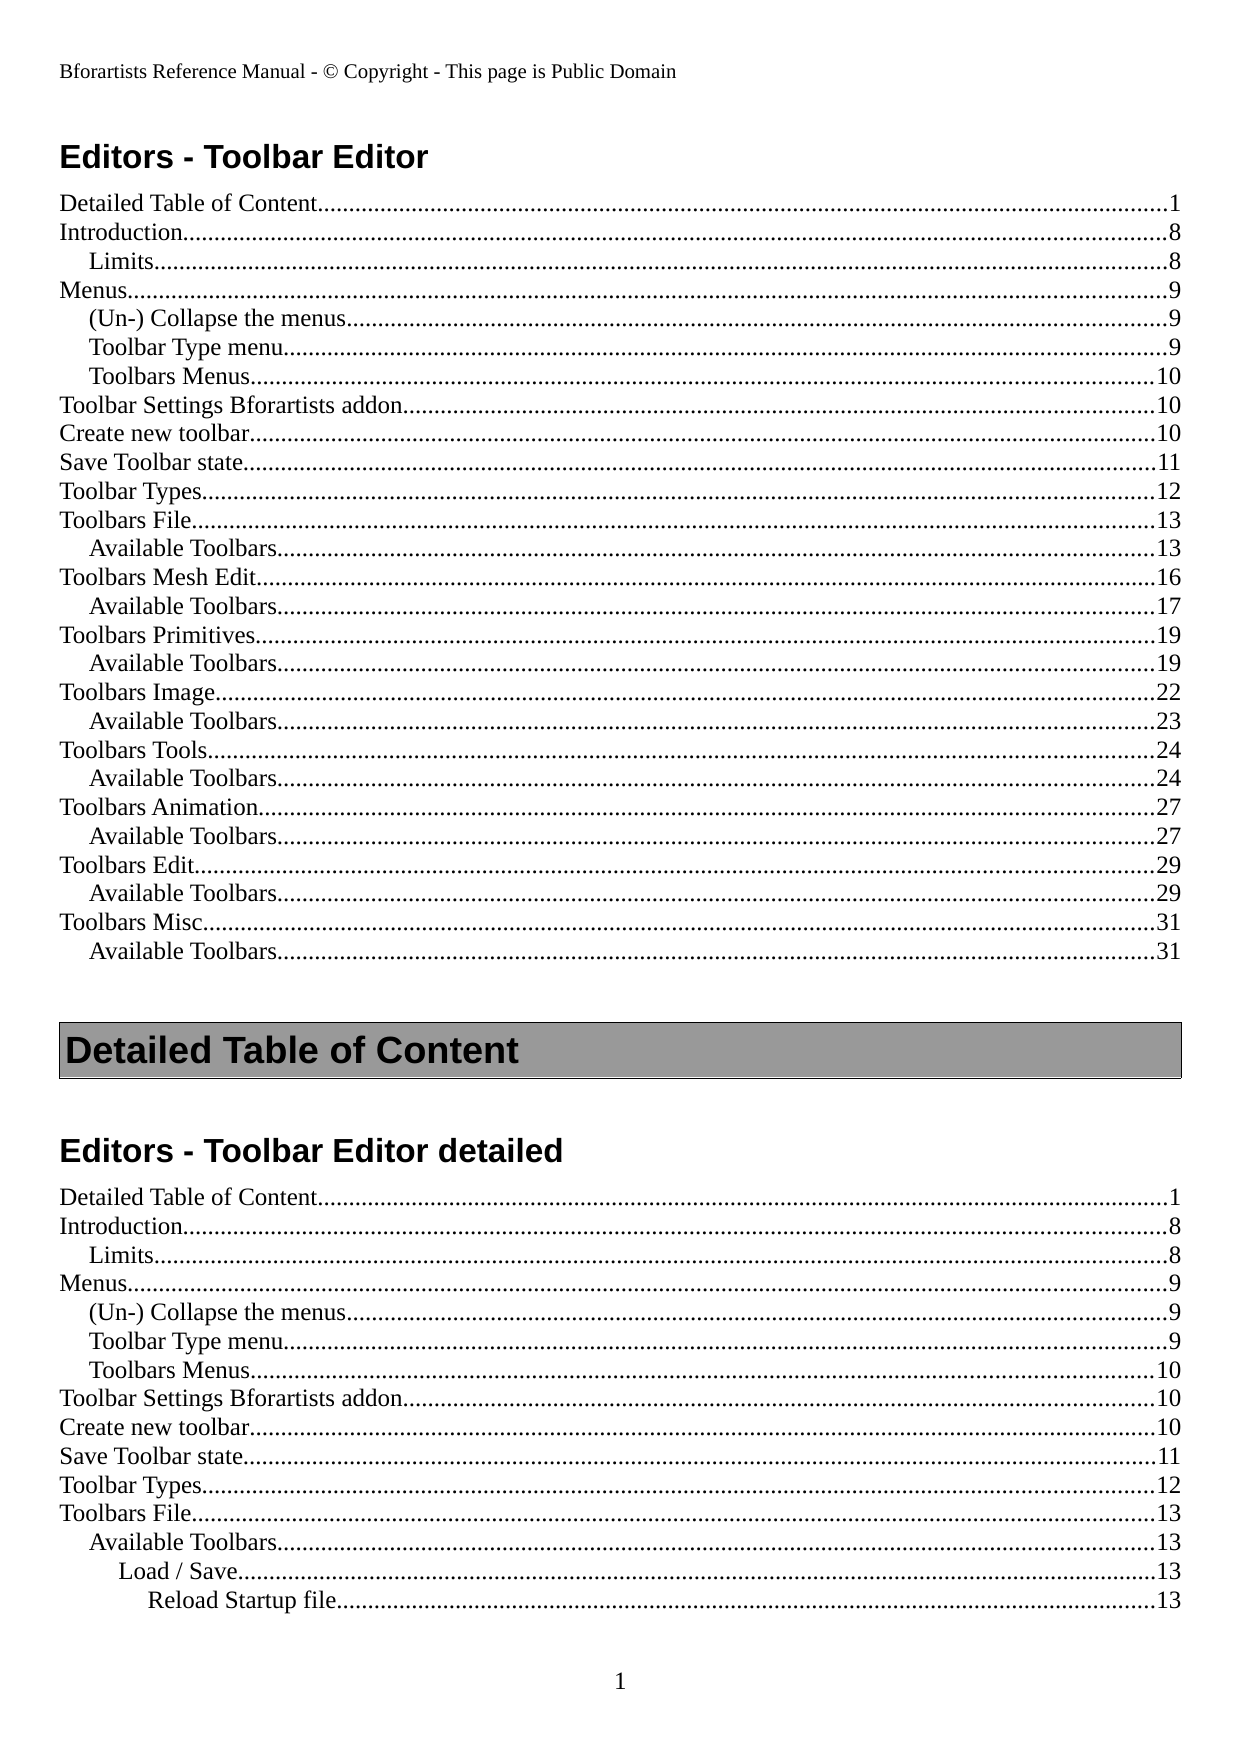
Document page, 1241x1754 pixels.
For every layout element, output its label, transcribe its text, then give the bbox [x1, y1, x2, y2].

text Toolbar Settings Bforartists addon 10 [59, 390, 1181, 418]
text Toolbars Image 22 [59, 677, 1181, 706]
text Toolbars File 13 [59, 1498, 1181, 1527]
text Toolbars Tools 24 [59, 735, 1181, 763]
text Toolbars Misc 31 [59, 907, 1181, 936]
text Available Toolbars 17 [88, 591, 1181, 620]
text Save Toolbar state 11 [59, 1441, 1181, 1470]
text Available Toolbars 19 [88, 648, 1181, 677]
text Available Toolbars 13 [88, 1527, 1181, 1556]
text Create new toolbar 10 [59, 418, 1181, 447]
text Toolbar Settings Bforartists addon 10 [59, 1383, 1181, 1412]
text Menus 9 [59, 1268, 1181, 1297]
text Toolbars Mesh Edit 16 [59, 562, 1181, 591]
text Introduction 8 [59, 1211, 1181, 1240]
text Toolbars Menus 10 [88, 1355, 1181, 1383]
text Toolbars Animation 27 [59, 792, 1181, 821]
text Save Toolbar state 11 [59, 447, 1181, 476]
table_header Detailed Table of Content [60, 1023, 1181, 1077]
text Available Toolbars 23 [88, 706, 1181, 735]
text Menus 9 [59, 275, 1181, 303]
text Load / Save 13 [118, 1556, 1181, 1585]
text Available Toolbars 29 [88, 878, 1181, 907]
text Available Toolbars 24 [88, 763, 1181, 792]
text Available Toolbars 27 [88, 821, 1181, 850]
text Reload Startup file 13 [147, 1585, 1181, 1613]
text Toolbar Types 12 [59, 476, 1181, 505]
subtitle Editors - Toolbar Editor [59, 138, 1181, 176]
text Available Toolbars 13 [88, 533, 1181, 562]
text Introduction 8 [59, 217, 1181, 246]
text Toolbar Type menu 9 [88, 1326, 1181, 1355]
text Toolbar Type menu 9 [88, 332, 1181, 361]
text Toolbars Edit 29 [59, 850, 1181, 878]
text Available Toolbars 31 [88, 936, 1181, 965]
text (Un-) Collapse the menus 9 [88, 1297, 1181, 1326]
text (Un-) Collapse the menus 9 [88, 303, 1181, 332]
text Limits 8 [88, 246, 1181, 275]
text Detailed Table of Content 1 [59, 1182, 1181, 1211]
text Detailed Table of Content 1 [59, 188, 1181, 217]
text Create new toolbar 10 [59, 1412, 1181, 1441]
text Limits 8 [88, 1240, 1181, 1268]
text Toolbar Types 12 [59, 1470, 1181, 1498]
text Toolbars File 13 [59, 505, 1181, 533]
text Toolbars Menus 10 [88, 361, 1181, 390]
subtitle Editors - Toolbar Editor detailed [59, 1131, 1181, 1170]
text Toolbars Primitives 19 [59, 620, 1181, 648]
